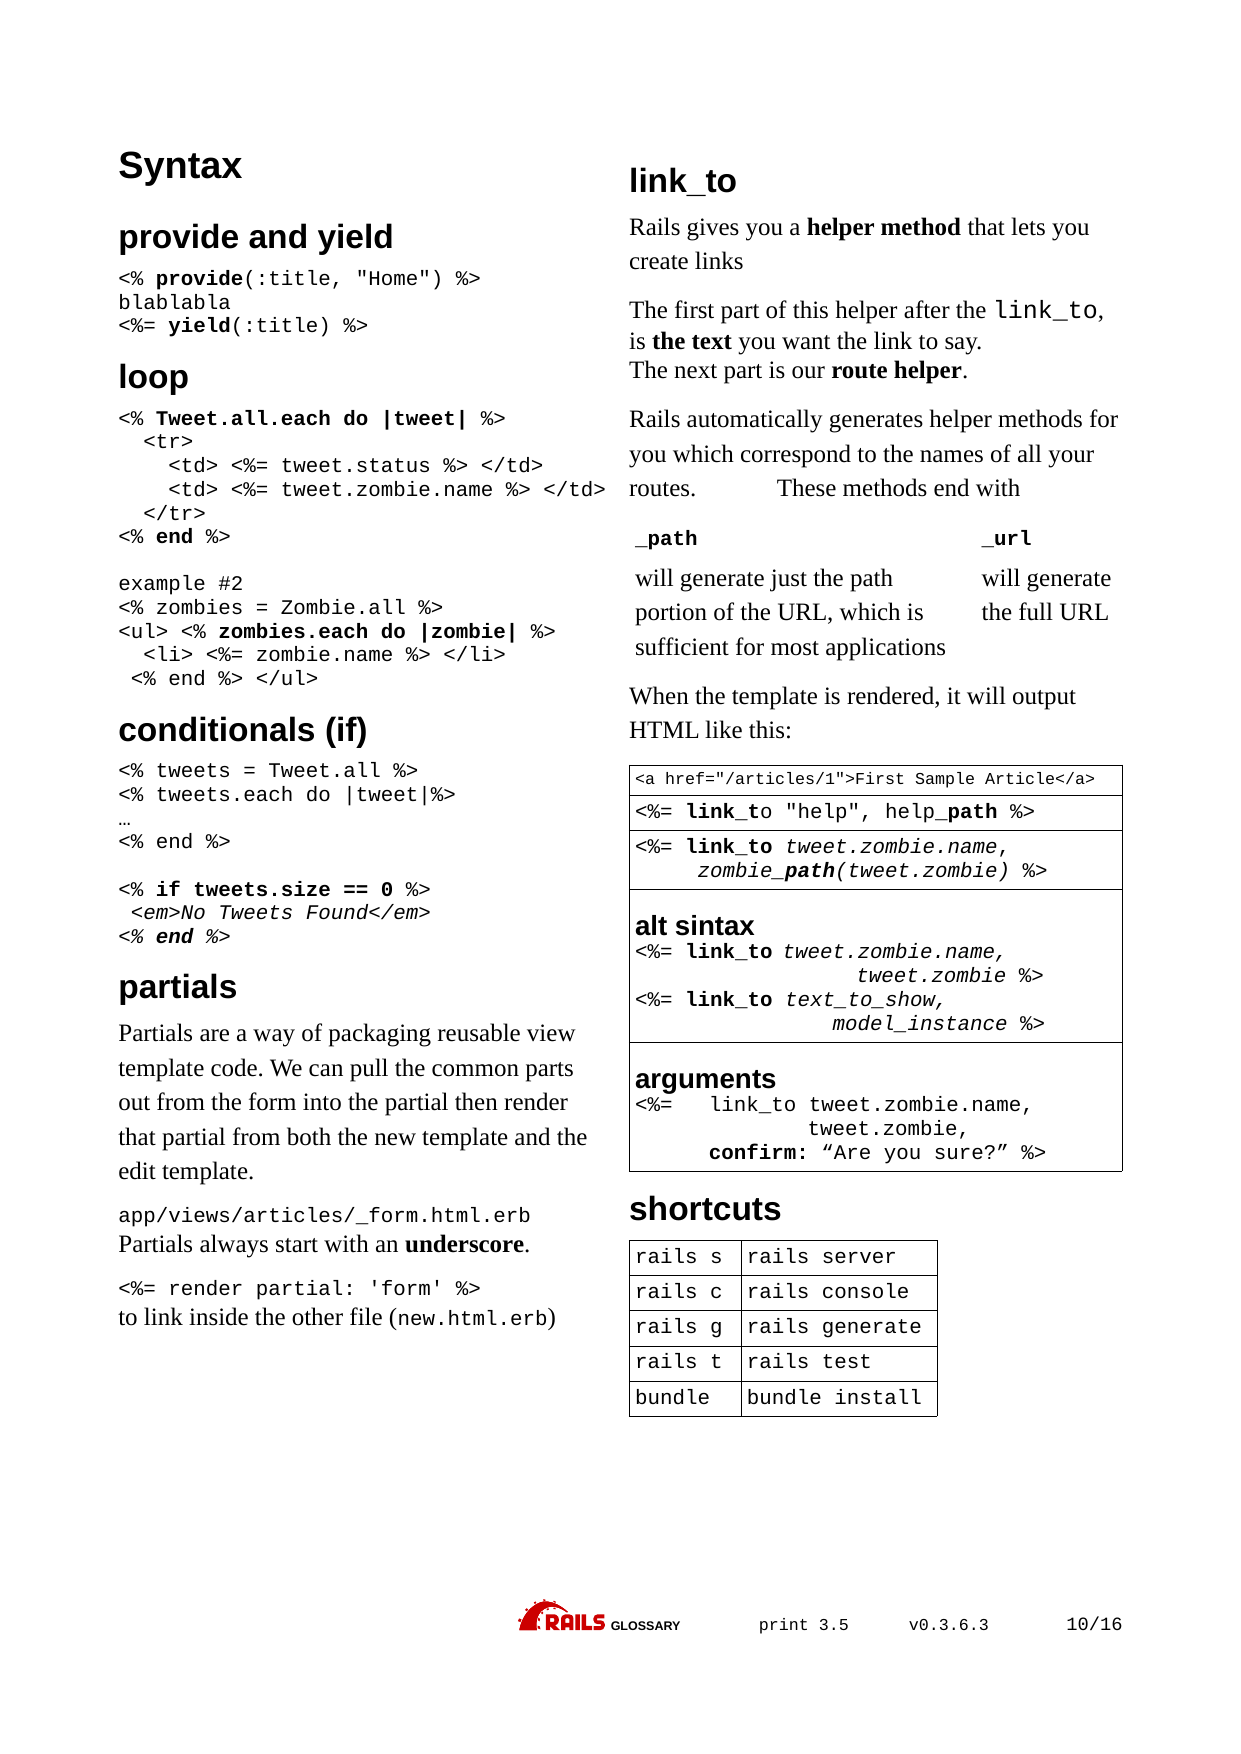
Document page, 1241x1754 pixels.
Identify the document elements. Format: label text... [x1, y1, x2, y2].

table_cell alt sintax <%= link_to tweet.zombie.name, tweet.zombie %> <%= link_to text_to_show, model_instance %> [630, 890, 1122, 1042]
table_cell <%= link_to "help", help_path %> [630, 796, 1122, 830]
table_header _path [629, 522, 976, 557]
table_cell will generate just the path portion of the URL, which is sufficient for most applications [629, 557, 976, 681]
text </tr> [118, 502, 611, 526]
text Rails automatically generates helper methods for you which correspond to the names of all your routes. These methods end with [629, 404, 1122, 502]
text <li> <%= zombie.name %> </li> [118, 644, 611, 668]
text The next part is our route helper. [629, 355, 1122, 384]
table_cell rails generate [742, 1311, 937, 1346]
subtitle partials [118, 967, 611, 1006]
table_cell rails test [742, 1347, 937, 1381]
table_cell will generate the full URL [976, 557, 1122, 681]
text to link inside the other file (new.html.erb) [118, 1302, 611, 1331]
text When the template is rendered, it will output HTML like this: [629, 681, 1122, 744]
text <ul> <% zombies.each do |zombie| %> [118, 621, 611, 644]
subtitle provide and yield [118, 217, 611, 256]
table_cell rails c [630, 1276, 741, 1310]
text … [118, 808, 611, 831]
table_header rails server [742, 1241, 937, 1275]
table_cell bundle [630, 1382, 741, 1416]
table_cell <%= link_to tweet.zombie.name, zombie_path(tweet.zombie) %> [630, 831, 1122, 889]
text Rails gives you a helper method that lets you create links [629, 212, 1122, 275]
text <em>No Tweets Found</em> [118, 902, 611, 926]
subtitle link_to [629, 161, 1122, 199]
text <% Tweet.all.each do |tweet| %> [118, 408, 611, 432]
subtitle conditionals (if) [118, 709, 611, 748]
table_header rails s [630, 1241, 741, 1275]
text <% end %> [118, 526, 611, 550]
subtitle loop [118, 357, 611, 395]
text <% provide(:title, "Home") %> [118, 268, 611, 292]
text <% tweets = Tweet.all %> [118, 761, 611, 784]
text <% zombies = Zombie.all %> [118, 597, 611, 621]
text <%= yield(:title) %> [118, 315, 611, 339]
text blablabla [118, 292, 611, 315]
subtitle shortcuts [629, 1189, 1122, 1227]
table_cell rails console [742, 1276, 937, 1310]
text <% end %> [118, 926, 611, 950]
text <% end %> </ul> [118, 668, 611, 692]
text <td> <%= tweet.status %> </td> [118, 455, 611, 479]
text Partials always start with an underscore. [118, 1229, 611, 1258]
text <td> <%= tweet.zombie.name %> </td> [118, 479, 611, 502]
text Partials are a way of packaging reusable view template code. We can pull the common parts out from the form into the partial then render that partial from both the new template and the edit template. [118, 1018, 611, 1185]
text <% if tweets.size == 0 %> [118, 879, 611, 902]
text app/views/articles/_form.html.erb [118, 1206, 611, 1229]
table_cell bundle install [742, 1382, 937, 1416]
text <% tweets.each do |tweet|%> [118, 784, 611, 808]
text <% end %> [118, 831, 611, 855]
text The first part of this helper after the link_to, is the text you want the link to say. [629, 296, 1122, 355]
subtitle Syntax [118, 143, 611, 187]
text example #2 [118, 573, 611, 597]
table_cell arguments <%= link_to tweet.zombie.name, tweet.zombie, confirm: “Are you sure?” %> [630, 1043, 1122, 1171]
table_cell rails g [630, 1311, 741, 1346]
table_cell rails t [630, 1347, 741, 1381]
text <tr> [118, 432, 611, 455]
table_header <a href="/articles/1">First Sample Article</a> [630, 766, 1122, 795]
text <%= render partial: 'form' %> [118, 1278, 611, 1302]
table_header _url [976, 522, 1122, 557]
